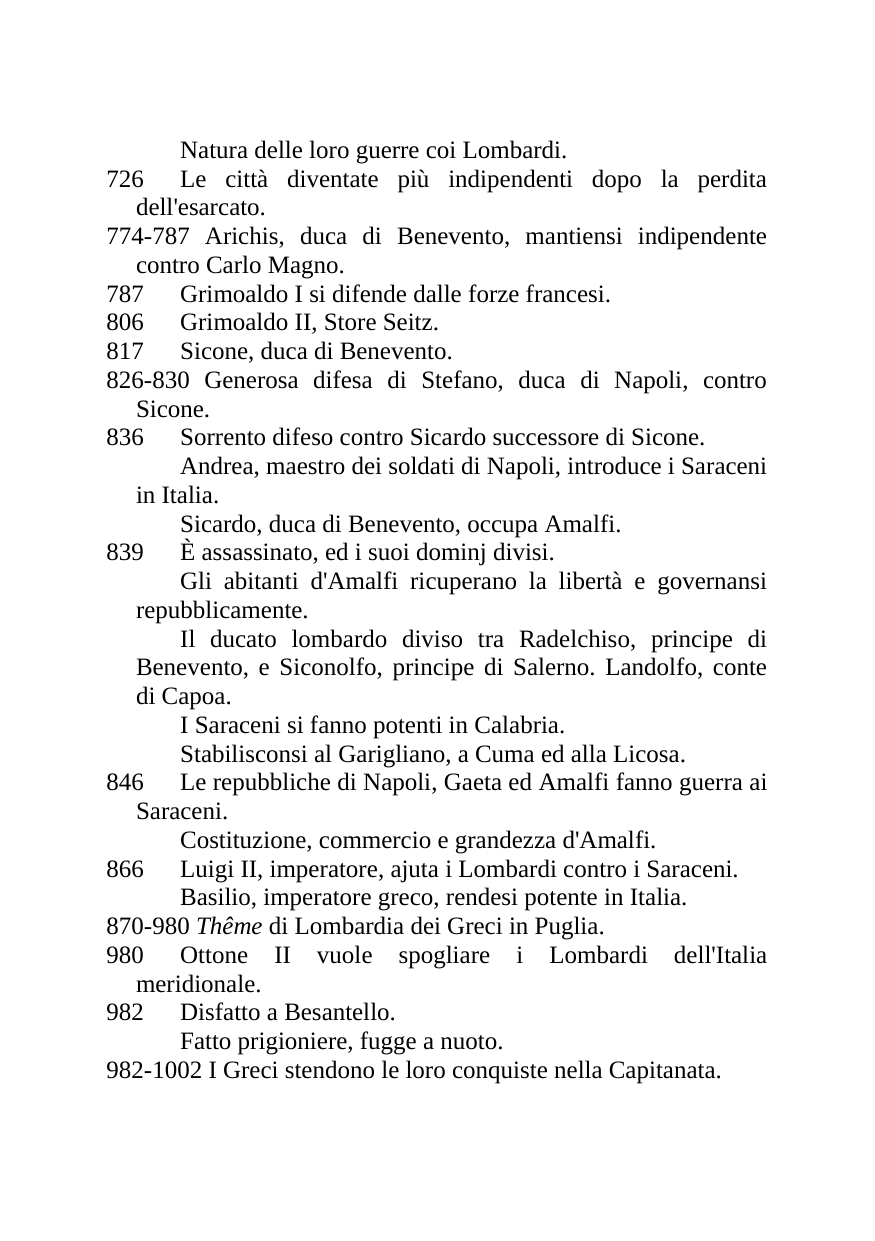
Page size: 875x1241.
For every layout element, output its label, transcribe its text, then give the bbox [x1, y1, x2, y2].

text 774-787 Arichis, duca di Benevento, mantiensi indipendente contro Carlo Magno. [106, 221, 768, 279]
text 846 Le repubbliche di Napoli, Gaeta ed Amalfi fanno guerra ai Saraceni. [106, 767, 768, 825]
text 806 Grimoaldo II, Store Seitz. [106, 307, 768, 336]
text Il ducato lombardo diviso tra Radelchiso, principe di Benevento, e Siconolfo, principe di Salerno. Landolfo, conte di Capoa. [136, 624, 768, 710]
text 826-830 Generosa difesa di Stefano, duca di Napoli, contro Sicone. [106, 365, 768, 422]
text Fatto prigioniere, fugge a nuoto. [136, 1026, 768, 1055]
text 980 Ottone II vuole spogliare i Lombardi dell'Italia meridionale. [106, 940, 768, 997]
text Stabilisconsi al Garigliano, a Cuma ed alla Licosa. [136, 739, 768, 767]
text 817 Sicone, duca di Benevento. [106, 336, 768, 365]
text Andrea, maestro dei soldati di Napoli, introduce i Saraceni in Italia. [136, 451, 768, 509]
text Costituzione, commercio e grandezza d'Amalfi. [136, 825, 768, 854]
text 982 Disfatto a Besantello. [106, 997, 768, 1026]
text Natura delle loro guerre coi Lombardi. [136, 135, 768, 164]
text Basilio, imperatore greco, rendesi potente in Italia. [136, 882, 768, 911]
text I Saraceni si fanno potenti in Calabria. [136, 710, 768, 739]
text Gli abitanti d'Amalfi ricuperano la libertà e governansi repubblicamente. [136, 566, 768, 624]
text 870-980 Thême di Lombardia dei Greci in Puglia. [106, 911, 768, 940]
text 866 Luigi II, imperatore, ajuta i Lombardi contro i Saraceni. [106, 854, 768, 882]
text 839 È assassinato, ed i suoi dominj divisi. [106, 537, 768, 566]
text 982-1002 I Greci stendono le loro conquiste nella Capitanata. [106, 1055, 768, 1084]
text 836 Sorrento difeso contro Sicardo successore di Sicone. [106, 422, 768, 451]
text Sicardo, duca di Benevento, occupa Amalfi. [136, 509, 768, 537]
text 726 Le città diventate più indipendenti dopo la perdita dell'esarcato. [106, 164, 768, 221]
text 787 Grimoaldo I si difende dalle forze francesi. [106, 279, 768, 307]
